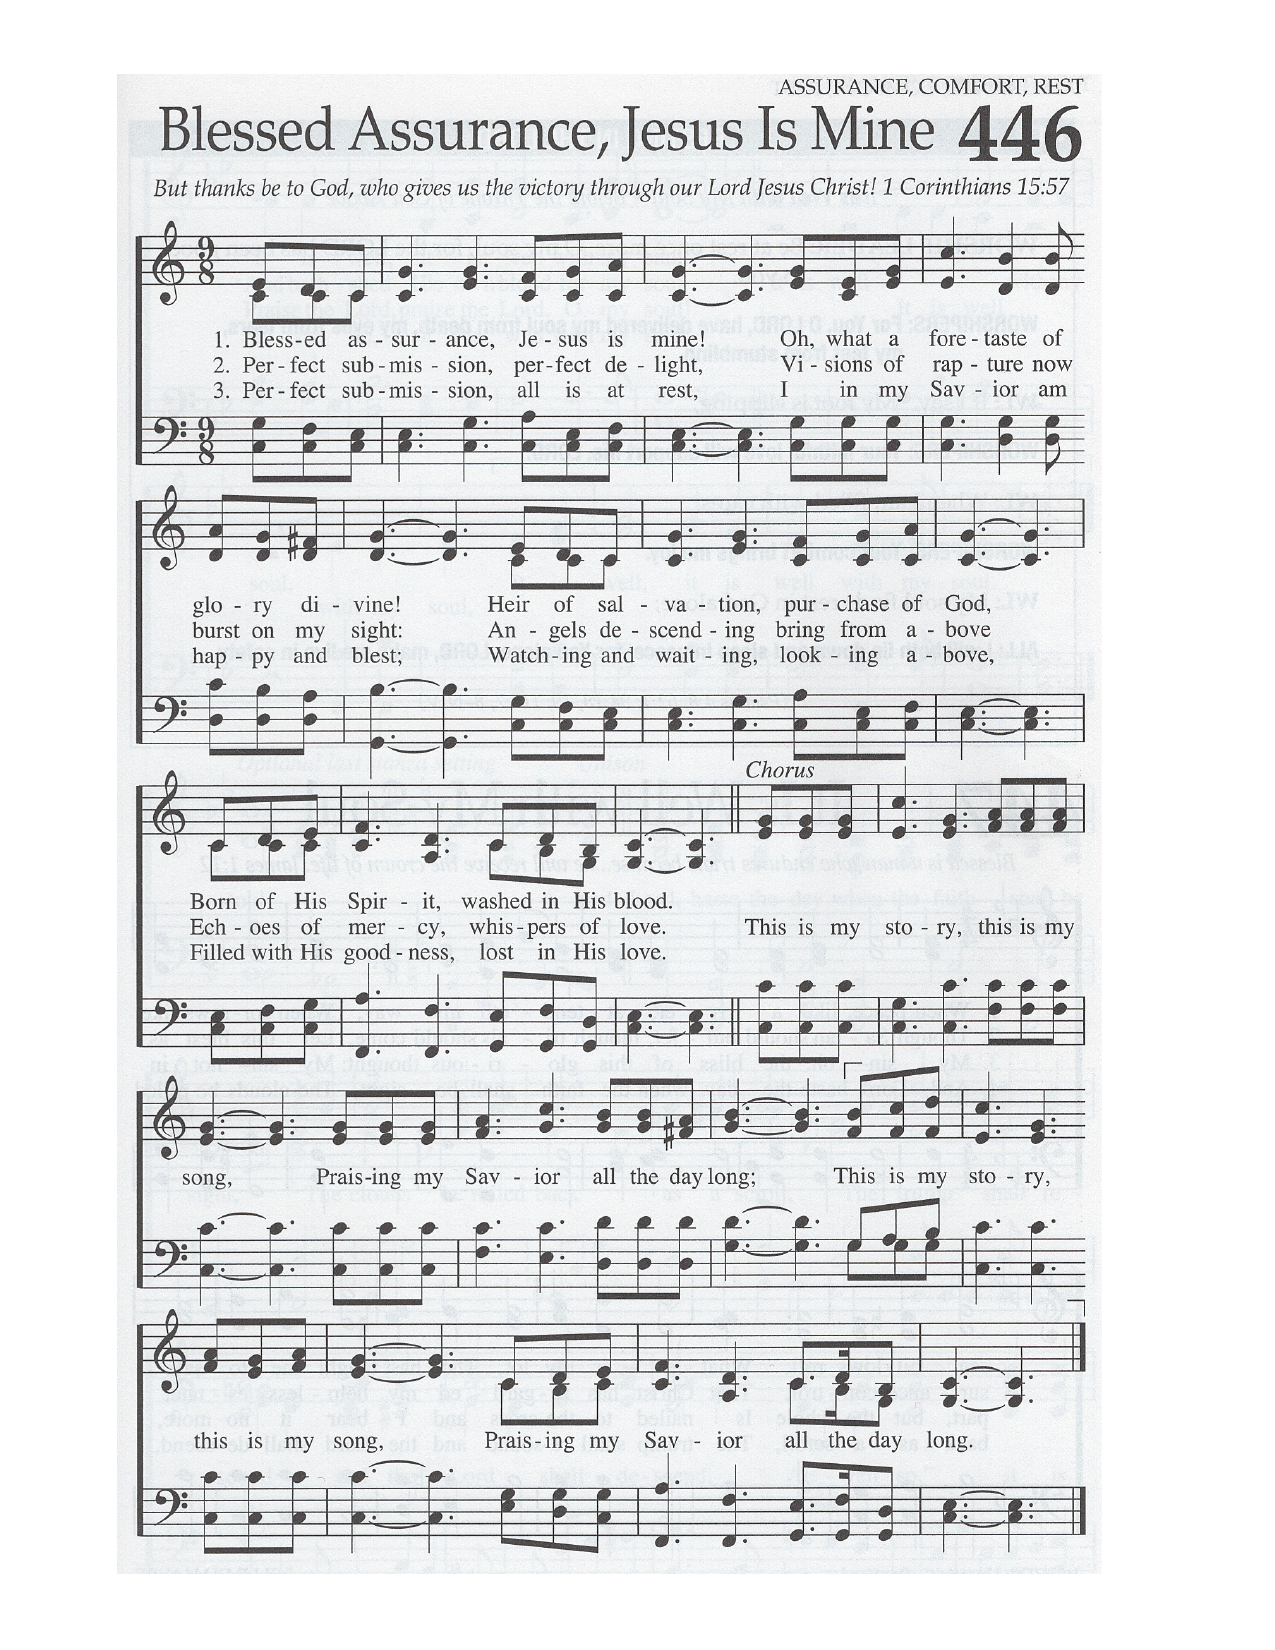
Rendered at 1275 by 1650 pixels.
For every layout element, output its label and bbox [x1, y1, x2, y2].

picture [763, 283, 1102, 1574]
